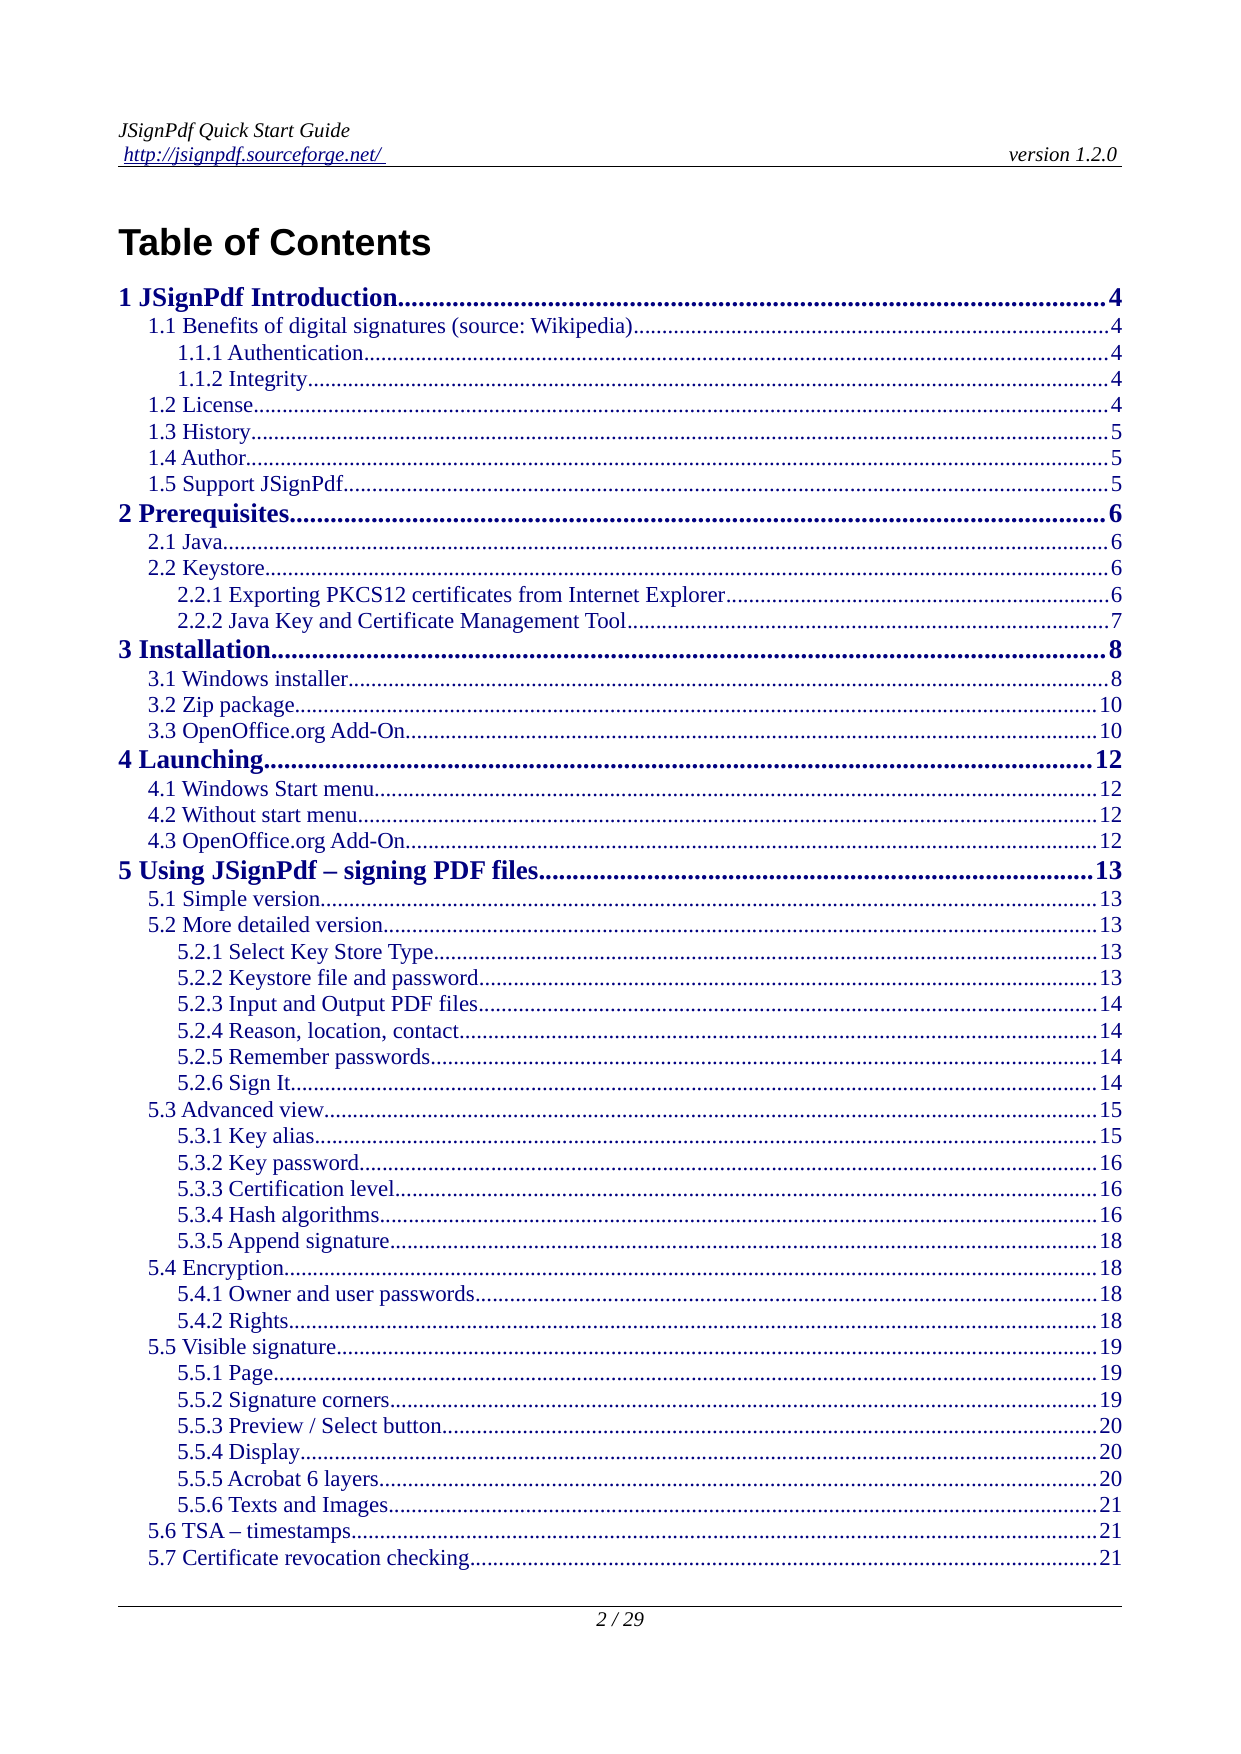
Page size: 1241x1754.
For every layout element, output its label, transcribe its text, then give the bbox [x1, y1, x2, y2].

text 5.5.2 Signature corners 19 [177, 1386, 1122, 1412]
text 5.5 Visible signature 19 [148, 1333, 1122, 1359]
text 5.2.2 Keystore file and password 13 [177, 964, 1122, 990]
text 5.2.3 Input and Output PDF files 14 [177, 990, 1122, 1017]
text 5.2.6 Sign It 14 [177, 1069, 1122, 1096]
text 5.2.4 Reason, location, contact 14 [177, 1017, 1122, 1043]
text 1.2 License 4 [148, 391, 1122, 418]
text 4.1 Windows Start menu 12 [148, 775, 1122, 801]
text 2.2 Keystore 6 [148, 554, 1122, 581]
text 5.3.3 Certification level 16 [177, 1175, 1122, 1201]
text 5.4.1 Owner and user passwords 18 [177, 1280, 1122, 1307]
text 5.2.1 Select Key Store Type 13 [177, 938, 1122, 964]
text 5.5.3 Preview / Select button 20 [177, 1412, 1122, 1438]
text 4 Launching 12 [118, 744, 1122, 775]
text 5.4 Encryption 18 [148, 1254, 1122, 1280]
text 4.3 OpenOffice.org Add-On 12 [148, 827, 1122, 854]
text 2.2.2 Java Key and Certificate Management Tool 7 [177, 607, 1122, 633]
text 5.5.1 Page 19 [177, 1359, 1122, 1386]
text 3.3 OpenOffice.org Add-On 10 [148, 717, 1122, 744]
text 2.1 Java 6 [148, 528, 1122, 554]
text 5.4.2 Rights 18 [177, 1307, 1122, 1333]
text 5.3.2 Key password 16 [177, 1148, 1122, 1175]
text 3 Installation 8 [118, 633, 1122, 664]
text 5.5.6 Texts and Images 21 [177, 1491, 1122, 1517]
text 2.2.1 Exporting PKCS12 certificates from Internet Explorer 6 [177, 581, 1122, 607]
text 1.4 Author 5 [148, 444, 1122, 471]
text 1.1.1 Authentication 4 [177, 339, 1122, 365]
text 5.3.4 Hash algorithms 16 [177, 1201, 1122, 1228]
text 1 JSignPdf Introduction 4 [118, 281, 1122, 312]
text 5.3.5 Append signature 18 [177, 1228, 1122, 1254]
text 5.5.5 Acrobat 6 layers 20 [177, 1465, 1122, 1491]
text 5.5.4 Display 20 [177, 1438, 1122, 1465]
text 5.2.5 Remember passwords 14 [177, 1043, 1122, 1069]
text 1.1.2 Integrity 4 [177, 365, 1122, 391]
text 2 Prerequisites 6 [118, 497, 1122, 528]
text 5.7 Certificate revocation checking 21 [148, 1544, 1122, 1570]
text 4.2 Without start menu 12 [148, 801, 1122, 827]
text 3.2 Zip package 10 [148, 691, 1122, 717]
text 5 Using JSignPdf – signing PDF files 13 [118, 854, 1122, 885]
text 5.3 Advanced view 15 [148, 1096, 1122, 1122]
text 3.1 Windows installer 8 [148, 664, 1122, 691]
text 1.1 Benefits of digital signatures (source: Wikipedia) 4 [148, 312, 1122, 339]
text 1.5 Support JSignPdf 5 [148, 471, 1122, 497]
text 5.3.1 Key alias 15 [177, 1122, 1122, 1148]
text 5.6 TSA – timestamps 21 [148, 1517, 1122, 1544]
subtitle Table of Contents [118, 220, 1122, 263]
text 5.1 Simple version 13 [148, 885, 1122, 911]
text 1.3 History 5 [148, 418, 1122, 444]
text 5.2 More detailed version 13 [148, 911, 1122, 938]
